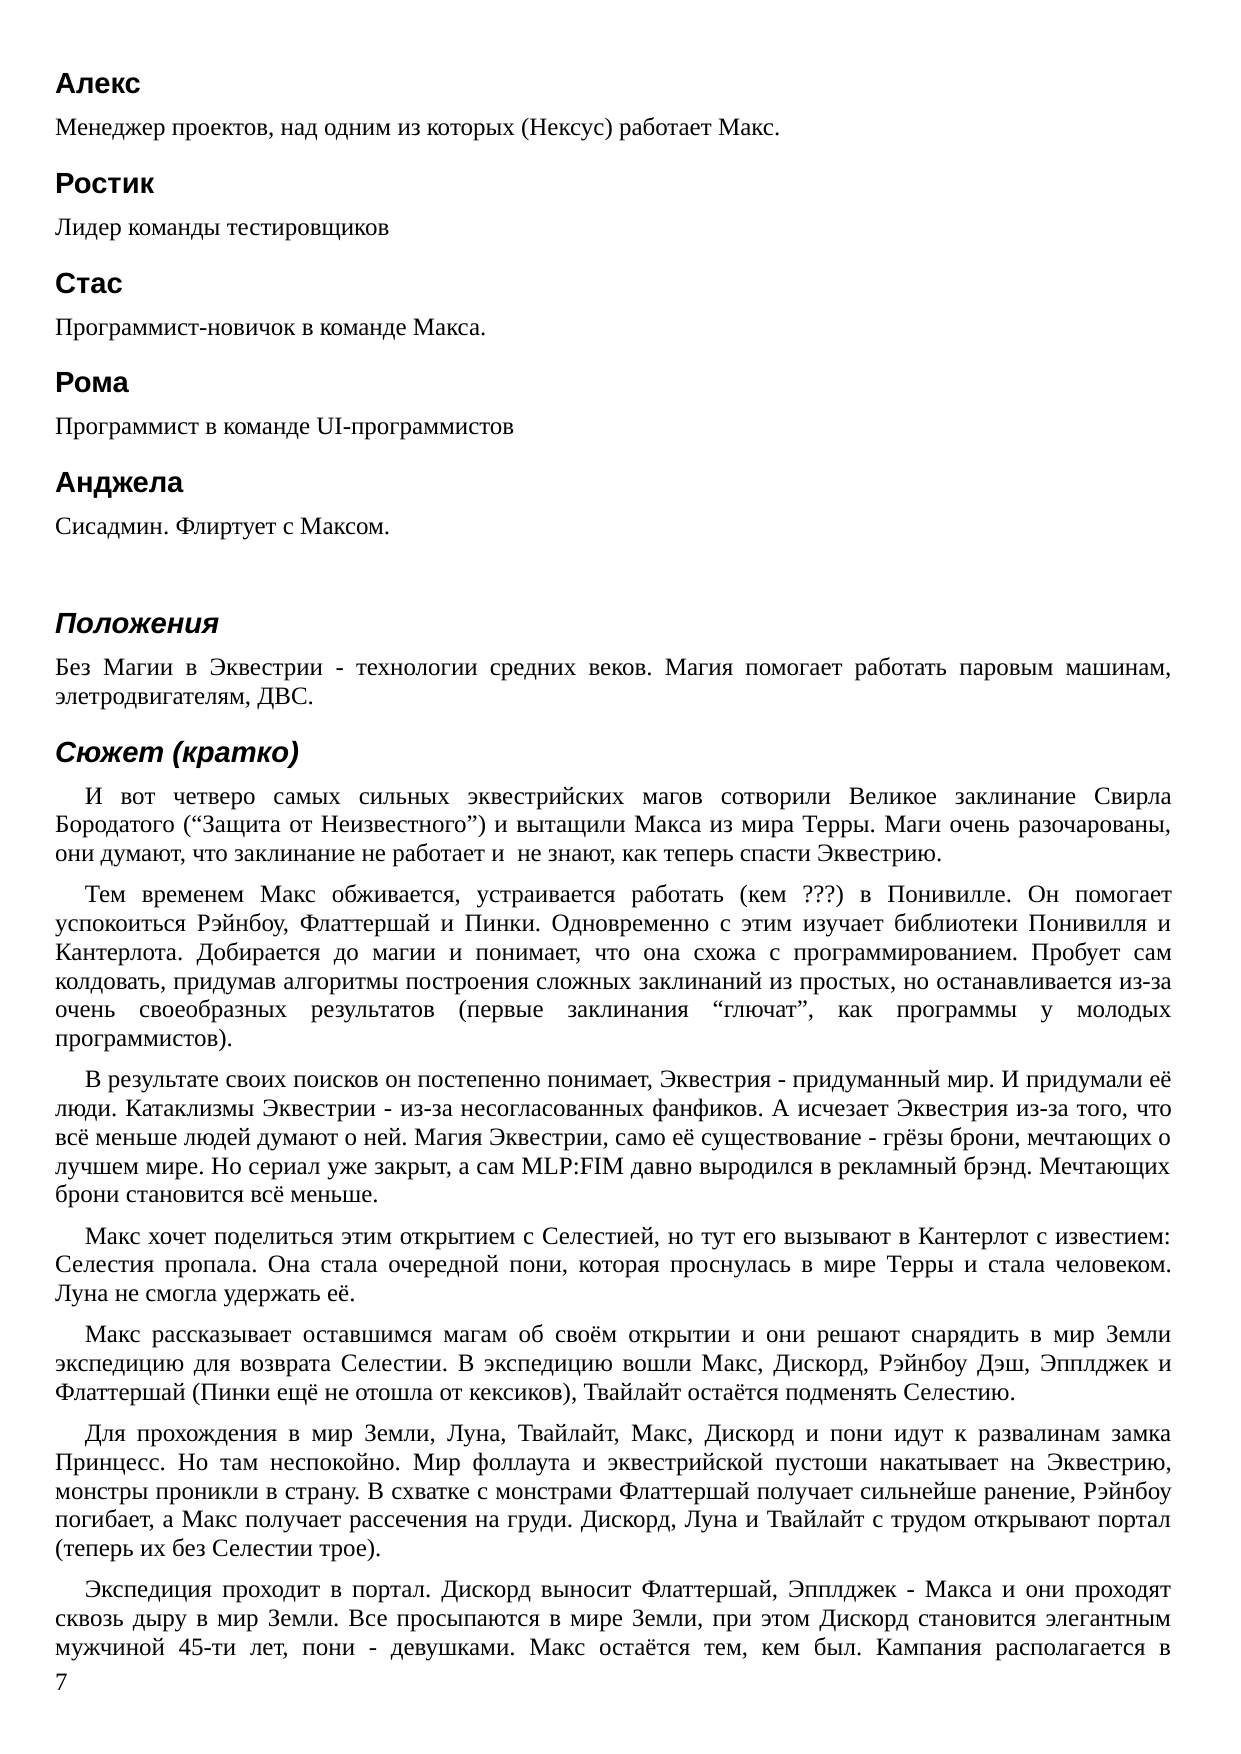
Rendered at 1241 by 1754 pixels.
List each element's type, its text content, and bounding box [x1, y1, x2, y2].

text В результате своих поисков он постепенно понимает, Эквестрия - придуманный мир. И придумали её люди. Катаклизмы Эквестрии - из-за несогласованных фанфиков. А исчезает Эквестрия из-за того, что всё меньше людей думают о ней. Магия Эквестрии, само её существование - грёзы брони, мечтающих о лучшем мире. Но сериал уже закрыт, а сам MLP:FIM давно выродился в рекламный брэнд. Мечтающих брони становится всё меньше. [55, 1064, 1173, 1208]
text Для прохождения в мир Земли, Луна, Твайлайт, Макс, Дискорд и пони идут к развалинам замка Принцесс. Но там неспокойно. Мир фоллаута и эквестрийской пустоши накатывает на Эквестрию, монстры проникли в страну. В схватке с монстрами Флаттершай получает сильнейше ранение, Рэйнбоу погибает, а Макс получает рассечения на груди. Дискорд, Луна и Твайлайт с трудом открывают портал (теперь их без Селестии трое). [55, 1418, 1173, 1562]
text Менеджер проектов, над одним из которых (Нексус) работает Макс. [55, 112, 1173, 141]
subtitle Ростик [55, 166, 1173, 199]
subtitle Алекс [55, 66, 1173, 99]
text Макс хочет поделиться этим открытием с Селестией, но тут его вызывают в Кантерлот с известием: Селестия пропала. Она стала очередной пони, которая проснулась в мире Терры и стала человеком. Луна не смогла удержать её. [55, 1221, 1173, 1307]
text Сисадмин. Флиртует с Максом. [55, 511, 1173, 540]
text Тем временем Макс обживается, устраивается работать (кем ???) в Понивилле. Он помогает успокоиться Рэйнбоу, Флаттершай и Пинки. Одновременно с этим изучает библиотеки Понивилля и Кантерлота. Добирается до магии и понимает, что она схожа с программированием. Пробует сам колдовать, придумав алгоритмы построения сложных заклинаний из простых, но останавливается из-за очень своеобразных результатов (первые заклинания “глючат”, как программы у молодых программистов). [55, 879, 1173, 1052]
text Программист в команде UI-программистов [55, 411, 1173, 440]
text Лидер команды тестировщиков [55, 212, 1173, 241]
text Макс рассказывает оставшимся магам об своём открытии и они решают снарядить в мир Земли экспедицию для возврата Селестии. В экспедицию вошли Макс, Дискорд, Рэйнбоу Дэш, Эпплджек и Флаттершай (Пинки ещё не отошла от кексиков), Твайлайт остаётся подменять Селестию. [55, 1319, 1173, 1406]
subtitle Рома [55, 365, 1173, 399]
text Программист-новичок в команде Макса. [55, 312, 1173, 340]
subtitle Положения [55, 606, 1173, 640]
text Экспедиция проходит в портал. Дискорд выносит Флаттершай, Эпплджек - Макса и они проходят сквозь дыру в мир Земли. Все просыпаются в мире Земли, при этом Дискорд становится элегантным мужчиной 45-ти лет, пони - девушками. Макс остаётся тем, кем был. Кампания располагается в [55, 1574, 1173, 1661]
subtitle Стас [55, 266, 1173, 299]
subtitle Анджела [55, 465, 1173, 499]
text Без Магии в Эквестрии - технологии средних веков. Магия помогает работать паровым машинам, элетродвигателям, ДВС. [55, 652, 1173, 710]
text И вот четверо самых сильных эквестрийских магов сотворили Великое заклинание Свирла Бородатого (“Защита от Неизвестного”) и вытащили Макса из мира Терры. Маги очень разочарованы, они думают, что заклинание не работает и не знают, как теперь спасти Эквестрию. [55, 781, 1173, 867]
subtitle Сюжет (кратко) [55, 735, 1173, 768]
